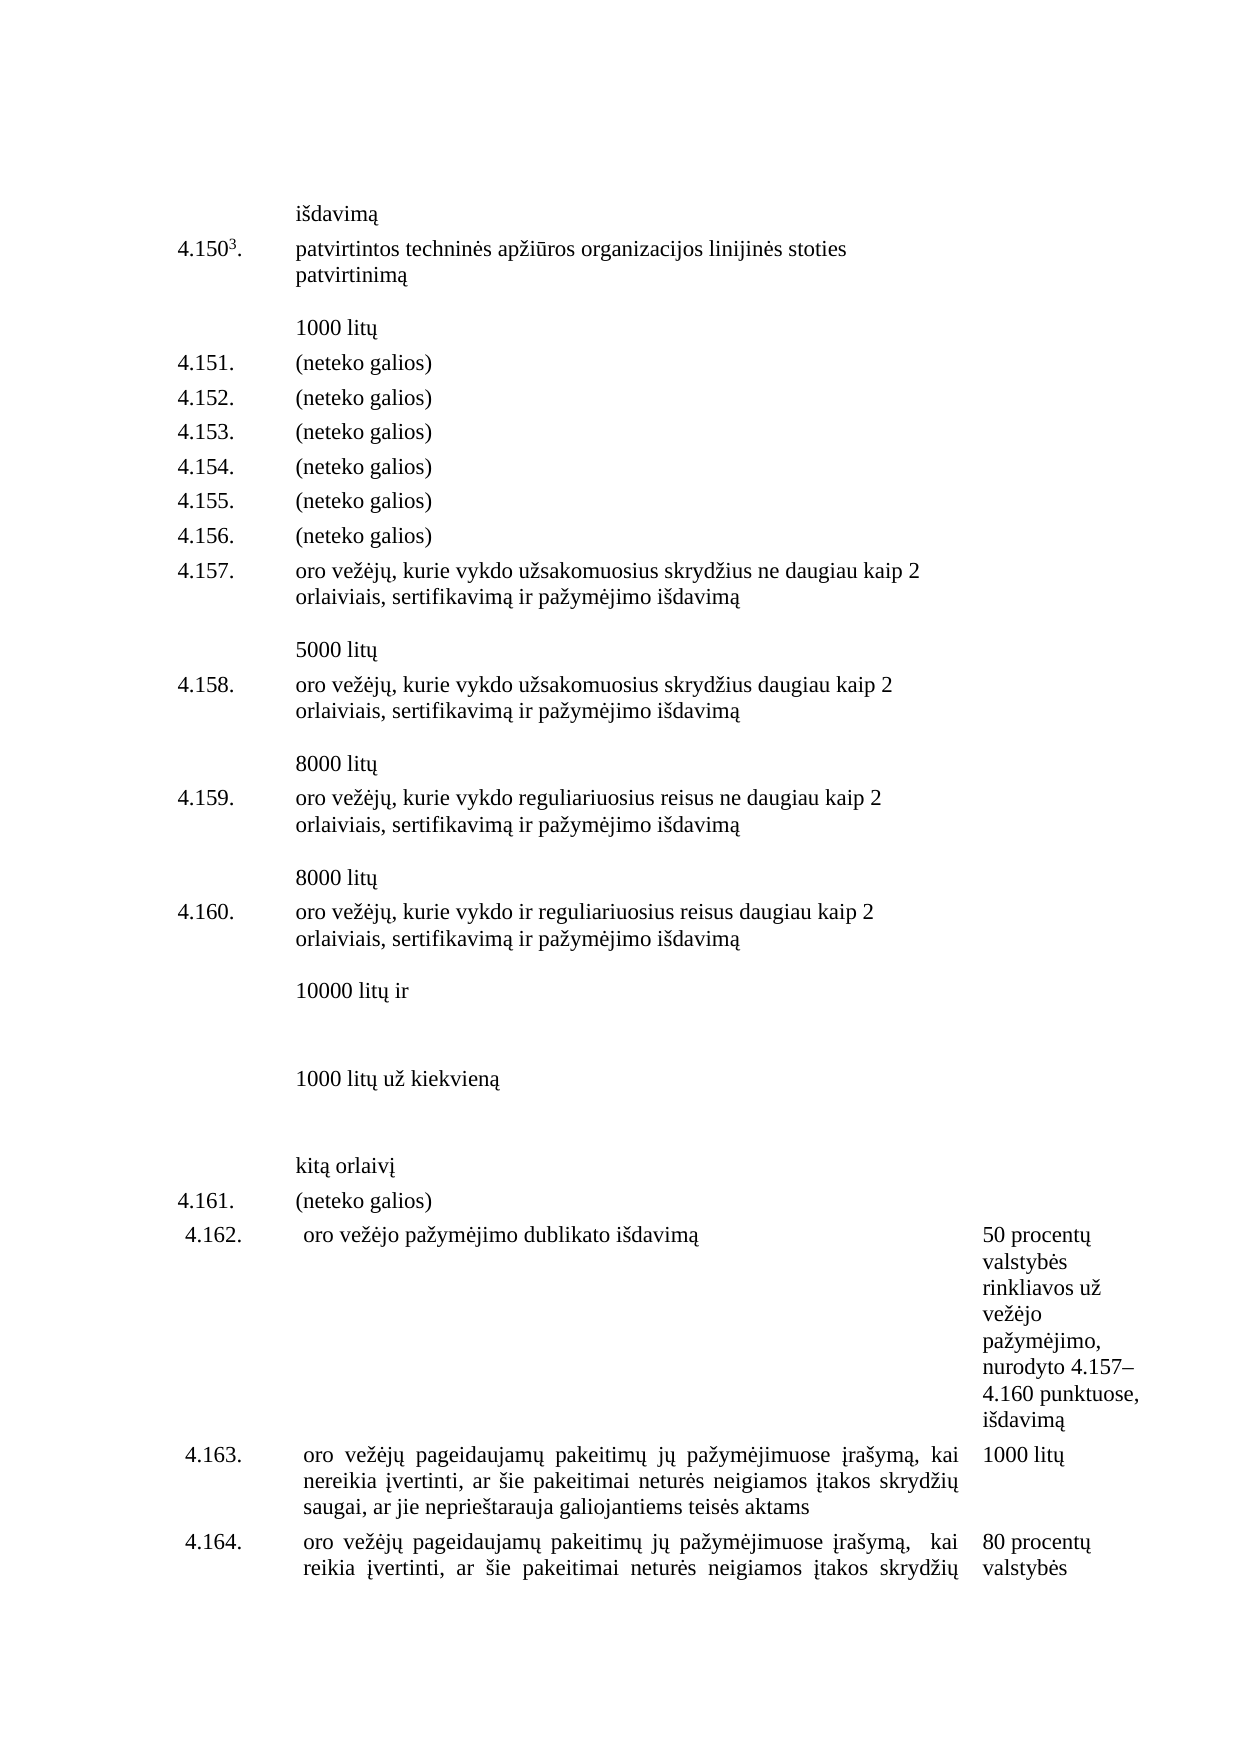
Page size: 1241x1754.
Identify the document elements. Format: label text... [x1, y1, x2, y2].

text išdavimą [177, 148, 945, 227]
table_header 50 procentų valstybės rinkliavos už vežėjo pažymėjimo, nurodyto 4.157–4.160 punktuose, išdavimą [971, 1221, 1163, 1441]
table_cell oro vežėjų pageidaujamų pakeitimų jų pažymėjimuose įrašymą, kai nereikia įvertinti, ar šie pakeitimai neturės neigiamos įtakos skrydžių saugai, ar jie neprieštarauja galiojantiems teisės aktams [292, 1441, 971, 1528]
text 1000 litų už kiekvieną [177, 1012, 945, 1091]
table_cell 1000 litų [971, 1441, 1163, 1528]
text 4.156. (neteko galios) [177, 522, 945, 549]
text 4.157. oro vežėjų, kurie vykdo užsakomuosius skrydžius ne daugiau kaip 2 orlaiviais, sertifikavimą ir pažymėjimo išdavimą 5000 litų [177, 557, 945, 662]
table_cell 4.163. [174, 1441, 292, 1528]
table_header 4.162. [174, 1221, 292, 1441]
text 4.158. oro vežėjų, kurie vykdo užsakomuosius skrydžius daugiau kaip 2 orlaiviais, sertifikavimą ir pažymėjimo išdavimą 8000 litų [177, 671, 945, 776]
text 4.151. (neteko galios) [177, 349, 945, 375]
text 4.153. (neteko galios) [177, 418, 945, 444]
table_cell 80 procentų valstybės [971, 1528, 1163, 1581]
text kitą orlaivį [177, 1099, 945, 1178]
text 4.159. oro vežėjų, kurie vykdo reguliariuosius reisus ne daugiau kaip 2 orlaiviais, sertifikavimą ir pažymėjimo išdavimą 8000 litų [177, 784, 945, 890]
text 4.152. (neteko galios) [177, 383, 945, 410]
text 4.1503. patvirtintos techninės apžiūros organizacijos linijinės stoties patvirtinimą 1000 litų [177, 235, 945, 341]
table_header oro vežėjo pažymėjimo dublikato išdavimą [292, 1221, 971, 1441]
text 4.161. (neteko galios) [177, 1187, 945, 1213]
text 4.160. oro vežėjų, kurie vykdo ir reguliariuosius reisus daugiau kaip 2 orlaiviais, sertifikavimą ir pažymėjimo išdavimą 10000 litų ir [177, 898, 945, 1004]
text 4.155. (neteko galios) [177, 488, 945, 514]
table_cell oro vežėjų pageidaujamų pakeitimų jų pažymėjimuose įrašymą, kai reikia įvertinti, ar šie pakeitimai neturės neigiamos įtakos skrydžių [292, 1528, 971, 1581]
table_cell 4.164. [174, 1528, 292, 1581]
text 4.154. (neteko galios) [177, 453, 945, 479]
